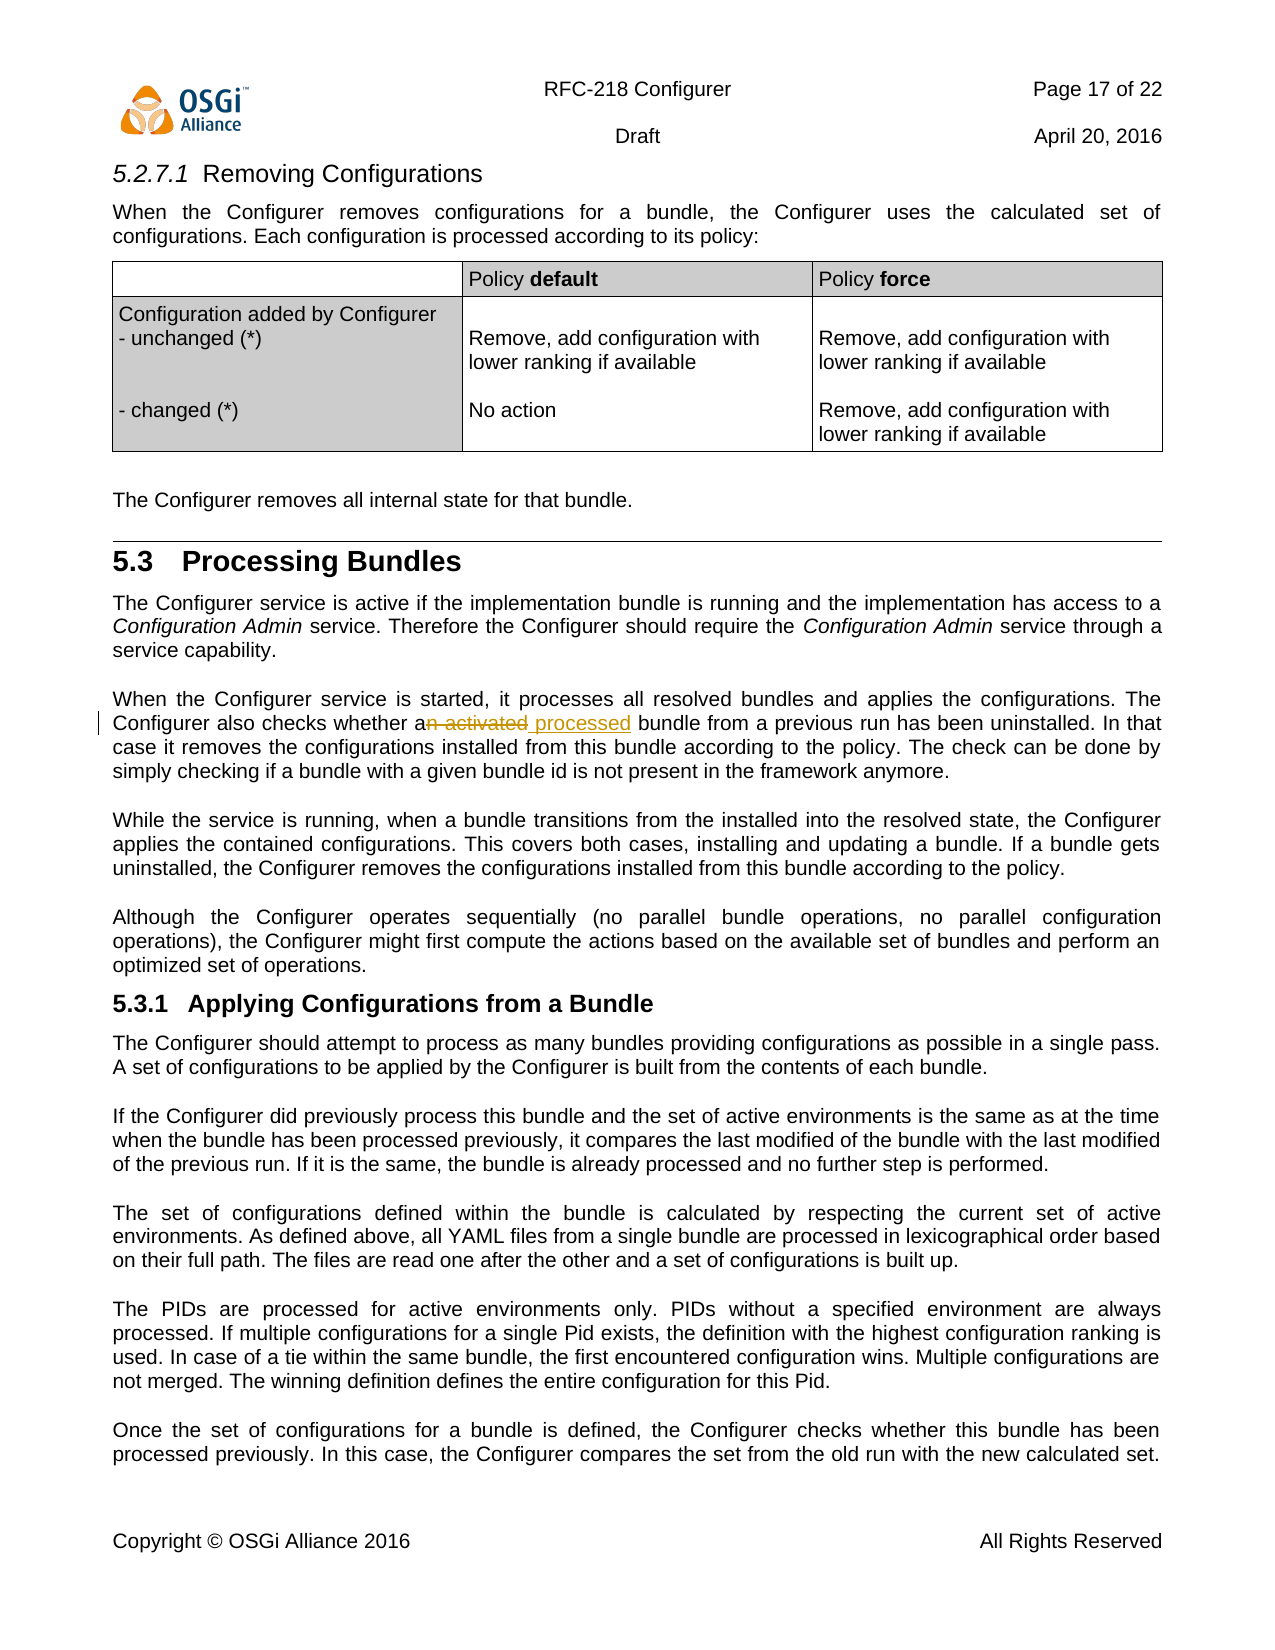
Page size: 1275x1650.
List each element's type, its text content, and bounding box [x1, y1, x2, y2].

table_header Policy force [813, 262, 1162, 296]
text The set of configurations defined within the bundle is calculated by respecting the current set of active environments. As defined above, all YAML files from a single bundle are processed in lexicographical order based on their full path. The files are read one after the other and a set of configurations is built up. [112, 1200, 1162, 1272]
table_header [113, 262, 462, 296]
table_cell Remove, add configuration with lower ranking if available No action [463, 297, 812, 451]
text The Configurer should attempt to process as many bundles providing configurations as possible in a single pass. A set of configurations to be applied by the Configurer is built from the contents of each bundle. [112, 1031, 1162, 1078]
text Although the Configurer operates sequentially (no parallel bundle operations, no parallel configuration operations), the Configurer might first compute the actions based on the available set of bundles and perform an optimized set of operations. [112, 905, 1162, 977]
text When the Configurer removes configurations for a bundle, the Configurer uses the calculated set of configurations. Each configuration is processed according to its policy: [112, 200, 1162, 248]
text When the Configurer service is started, it processes all resolved bundles and applies the configurations. The Configurer also checks whether a processed bundle from a previous run has been uninstalled. In that case it removes the configurations installed from this bundle according to the policy. The check can be done by simply checking if a bundle with a given bundle id is not present in the framework anymore. [112, 687, 1162, 783]
text The PIDs are processed for active environments only. PIDs without a specified environment are always processed. If multiple configurations for a single Pid exists, the definition with the highest configuration ranking is used. In case of a tie within the same bundle, the first encountered configuration wins. Multiple configurations are not merged. The winning definition defines the entire configuration for this Pid. [112, 1297, 1162, 1393]
text The Configurer service is active if the implementation bundle is running and the implementation has access to a Configuration Admin service. Therefore the Configurer should require the Configuration Admin service through a service capability. [112, 590, 1162, 662]
text While the service is running, when a bundle transitions from the installed into the resolved state, the Configurer applies the contained configurations. This covers both cases, installing and updating a bundle. If a bundle gets uninstalled, the Configurer removes the configurations installed from this bundle according to the policy. [112, 808, 1162, 880]
subtitle Processing Bundles [112, 542, 1162, 578]
picture [113, 78, 257, 142]
text The Configurer removes all internal state for that bundle. [112, 464, 1162, 512]
table_cell Remove, add configuration with lower ranking if available Remove, add configuration with lower ranking if available [813, 297, 1162, 451]
table_cell Configuration added by Configurer - unchanged (*) - changed (*) [113, 297, 462, 451]
subtitle Removing Configurations [112, 159, 1162, 188]
text Once the set of configurations for a bundle is defined, the Configurer checks whether this bundle has been processed previously. In this case, the Configurer compares the set from the old run with the new calculated set. [112, 1418, 1162, 1466]
subtitle Applying Configurations from a Bundle [112, 989, 1162, 1018]
text If the Configurer did previously process this bundle and the set of active environments is the same as at the time when the bundle has been processed previously, it compares the last modified of the bundle with the last modified of the previous run. If it is the same, the bundle is already processed and no further step is performed. [112, 1103, 1162, 1175]
table_header Policy default [463, 262, 812, 296]
